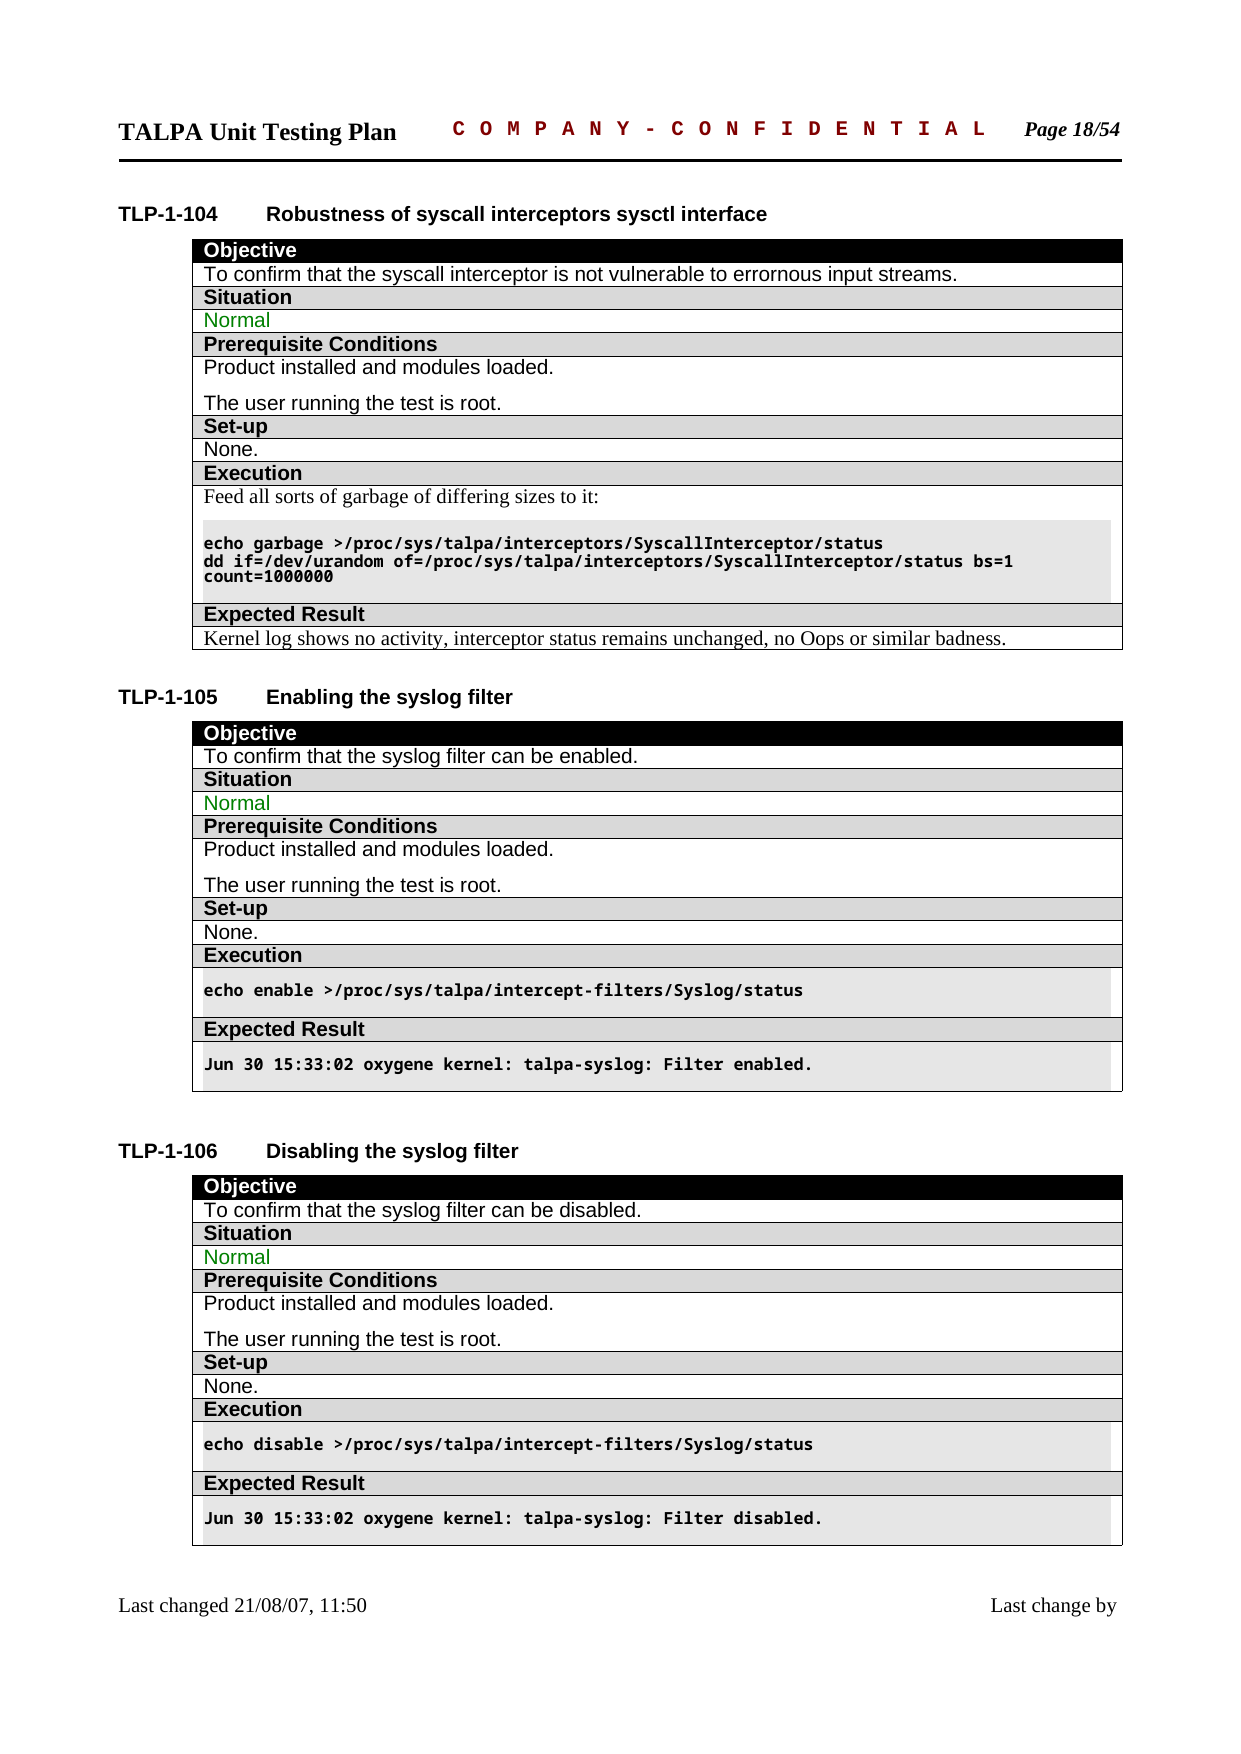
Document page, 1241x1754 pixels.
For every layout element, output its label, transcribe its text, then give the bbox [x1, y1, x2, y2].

table_cell Normal [193, 792, 1122, 815]
table_cell Set-up [193, 898, 1122, 920]
table_cell Expected Result [193, 604, 1122, 626]
table_cell Execution [193, 1399, 1122, 1421]
table_cell To confirm that the syslog filter can be enabled. [193, 746, 1122, 768]
table_cell Prerequisite Conditions [193, 816, 1122, 838]
table_cell To confirm that the syscall interceptor is not vulnerable to errornous input streams. [193, 263, 1122, 286]
table_cell Situation [193, 1223, 1122, 1245]
table_cell Expected Result [193, 1472, 1122, 1495]
table_cell Set-up [193, 1352, 1122, 1374]
table_header Objective [193, 1176, 1122, 1199]
text TLP-1-105 Enabling the syslog filter [118, 685, 1122, 708]
text TLP-1-106 Disabling the syslog filter [118, 1139, 1122, 1162]
table_header Objective [193, 240, 1122, 262]
table_cell Feed all sorts of garbage of differing sizes to it: echo garbage >/proc/sys/talpa/interceptors/SyscallInterceptor/status dd if=/dev/urandom of=/proc/sys/talpa/interceptors/SyscallInterceptor/status bs=1 count=1000000 [193, 486, 1122, 603]
table_cell Product installed and modules loaded. The user running the test is root. [193, 839, 1122, 897]
table_cell Prerequisite Conditions [193, 1270, 1122, 1292]
table_cell Product installed and modules loaded. The user running the test is root. [193, 1293, 1122, 1351]
table_cell To confirm that the syslog filter can be disabled. [193, 1200, 1122, 1222]
table_cell Normal [193, 1246, 1122, 1269]
table_cell Execution [193, 945, 1122, 967]
table_cell Set-up [193, 416, 1122, 438]
table_cell Kernel log shows no activity, interceptor status remains unchanged, no Oops or similar badness. [193, 627, 1122, 649]
table_cell None. [193, 921, 1122, 944]
text TLP-1-104 Robustness of syscall interceptors sysctl interface [118, 203, 1122, 226]
table_cell Normal [193, 310, 1122, 332]
table_cell Prerequisite Conditions [193, 333, 1122, 356]
table_cell Situation [193, 769, 1122, 791]
table_cell Expected Result [193, 1018, 1122, 1041]
table_cell Execution [193, 462, 1122, 485]
table_cell None. [193, 439, 1122, 461]
table_header Objective [193, 722, 1122, 745]
table_cell Product installed and modules loaded. The user running the test is root. [193, 357, 1122, 415]
table_cell Situation [193, 287, 1122, 309]
table_cell None. [193, 1375, 1122, 1398]
